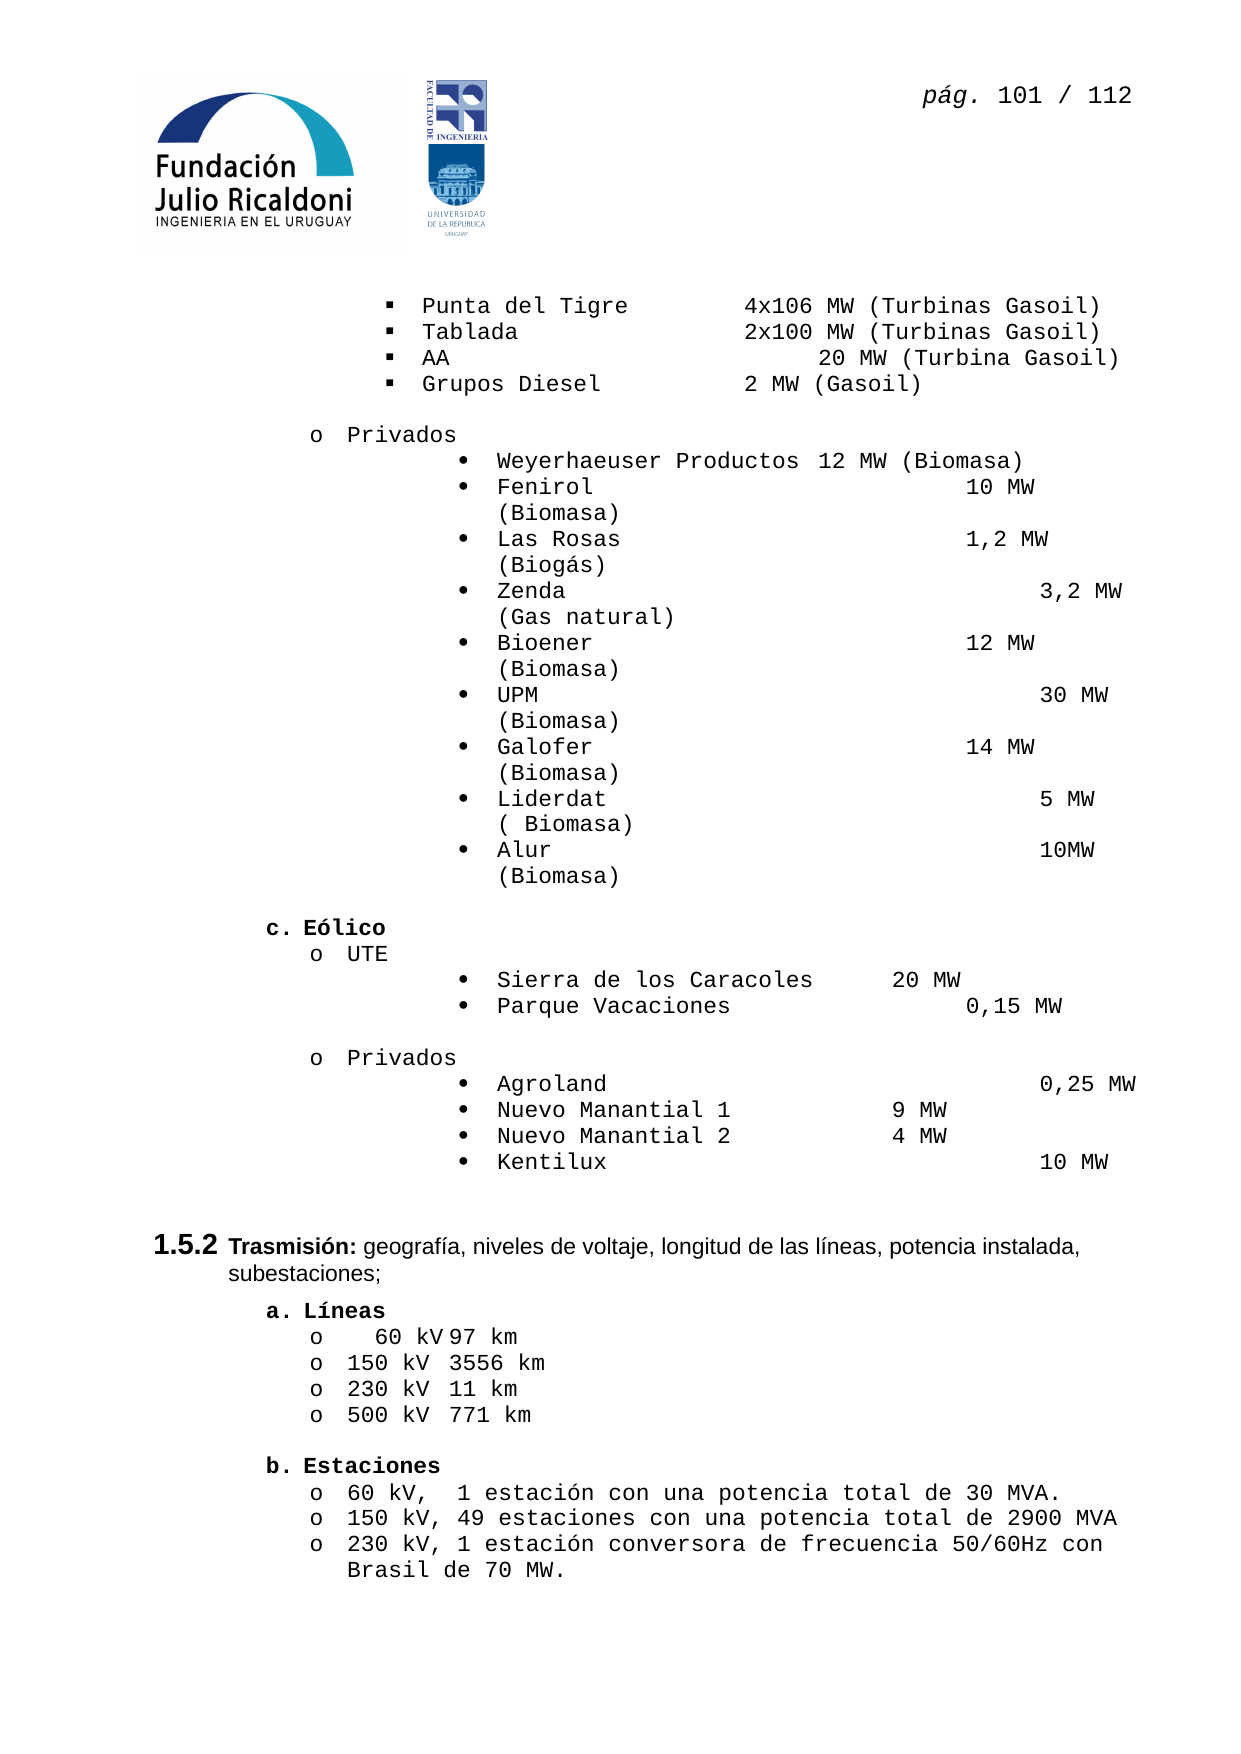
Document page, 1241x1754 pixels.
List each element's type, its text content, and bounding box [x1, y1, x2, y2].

list Kentilux 10 MW [459, 1150, 1139, 1176]
list Weyerhaeuser Productos 12 MW (Biomasa) [459, 450, 1139, 476]
list 60 kV 97 km [309, 1325, 1139, 1351]
list Tablada 2x100 MW (Turbinas Gasoil) [384, 320, 1139, 346]
list Galofer 14 MW (Biomasa) [459, 735, 1139, 787]
list Alur 10MW (Biomasa) [459, 839, 1139, 891]
list Grupos Diesel 2 MW (Gasoil) [384, 372, 1139, 398]
list Bioener 12 MW (Biomasa) [459, 631, 1139, 683]
list 150 kV, 49 estaciones con una potencia total de 2900 MVA [309, 1507, 1139, 1533]
list Privados [309, 1046, 1139, 1072]
list 150 kV 3556 km [309, 1351, 1139, 1377]
list UPM 30 MW (Biomasa) [459, 683, 1139, 735]
list Liderdat 5 MW ( Biomasa) [459, 787, 1139, 839]
list 60 kV, 1 estación con una potencia total de 30 MVA. [309, 1481, 1139, 1507]
picture [428, 144, 485, 236]
list Estaciones [266, 1455, 1139, 1481]
list Líneas [266, 1299, 1139, 1325]
list Zenda 3,2 MW (Gas natural) [459, 579, 1139, 631]
list Eólico [266, 917, 1139, 942]
list Las Rosas 1,2 MW (Biogás) [459, 527, 1139, 579]
picture [427, 80, 488, 140]
list Nuevo Manantial 2 4 MW [459, 1124, 1139, 1150]
list Sierra de los Caracoles 20 MW [459, 968, 1139, 994]
list Punta del Tigre 4x106 MW (Turbinas Gasoil) [384, 294, 1139, 320]
list Parque Vacaciones 0,15 MW [459, 994, 1139, 1020]
list Nuevo Manantial 1 9 MW [459, 1098, 1139, 1124]
list 230 kV 11 km [309, 1377, 1139, 1403]
list Fenirol 10 MW (Biomasa) [459, 476, 1139, 527]
list 230 kV, 1 estación conversora de frecuencia 50/60Hz con Brasil de 70 MW. [309, 1533, 1139, 1584]
list UTE [309, 942, 1139, 968]
list AA 20 MW (Turbina Gasoil) [384, 346, 1139, 372]
list Agroland 0,25 MW [459, 1072, 1139, 1098]
list 500 kV 771 km [309, 1403, 1139, 1429]
list Privados [309, 424, 1139, 450]
picture [139, 74, 407, 250]
subtitle Trasmisión: geografía, niveles de voltaje, longitud de las líneas, potencia instalada, subestaciones; [153, 1227, 1139, 1287]
